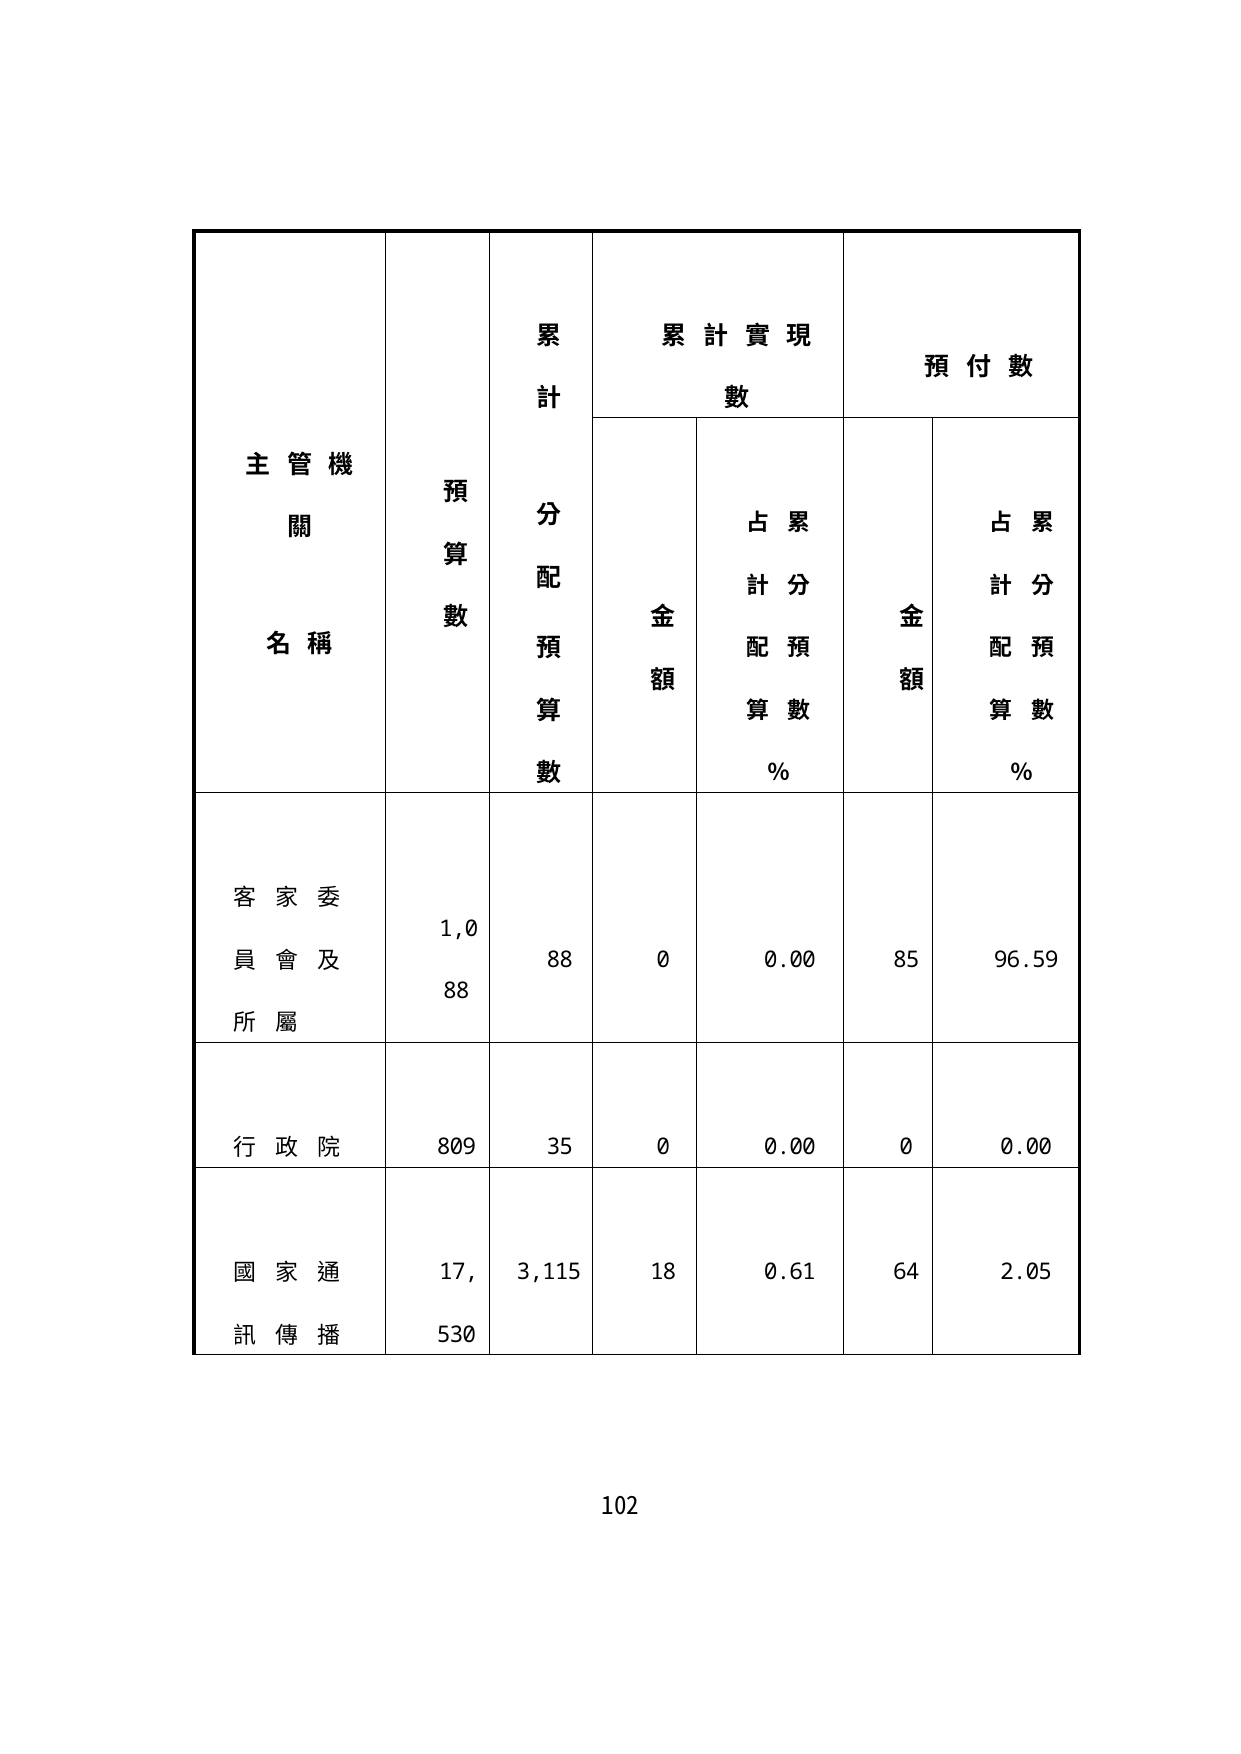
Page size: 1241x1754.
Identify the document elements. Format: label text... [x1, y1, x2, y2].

table_cell 3,115 [490, 1168, 592, 1354]
table_cell 35 [490, 1043, 592, 1167]
table_cell 64 [844, 1168, 932, 1354]
table_cell 占累計分配預算數％ [697, 418, 843, 792]
table_cell 0.61 [697, 1168, 843, 1354]
table_cell 96.59 [933, 793, 1078, 1042]
table_cell 占累計分配預算數％ [933, 418, 1078, 792]
table_header 累計 分配 預算數 [490, 233, 592, 792]
table_cell 809 [386, 1043, 489, 1167]
table_cell 0 [593, 793, 696, 1042]
table_cell 金額 [593, 418, 696, 792]
table_cell 85 [844, 793, 932, 1042]
table_cell 0 [593, 1043, 696, 1167]
table_cell 1,088 [386, 793, 489, 1042]
table_header 累計實現數 [593, 233, 843, 417]
table_header 主管機關 名稱 [196, 233, 385, 792]
table_cell 0.00 [697, 1043, 843, 1167]
table_header 預算數 [386, 233, 489, 792]
table_cell 18 [593, 1168, 696, 1354]
table_cell 0.00 [933, 1043, 1078, 1167]
table_header 預付數 [844, 233, 1078, 417]
table_cell 國家通訊傳播 [196, 1168, 385, 1354]
table_cell 0 [844, 1043, 932, 1167]
table_cell 金額 [844, 418, 932, 792]
table_cell 0.00 [697, 793, 843, 1042]
table_cell 客家委員會及所屬 [196, 793, 385, 1042]
table_cell 2.05 [933, 1168, 1078, 1354]
table_cell 行政院 [196, 1043, 385, 1167]
table_cell 88 [490, 793, 592, 1042]
table_cell 17,530 [386, 1168, 489, 1354]
